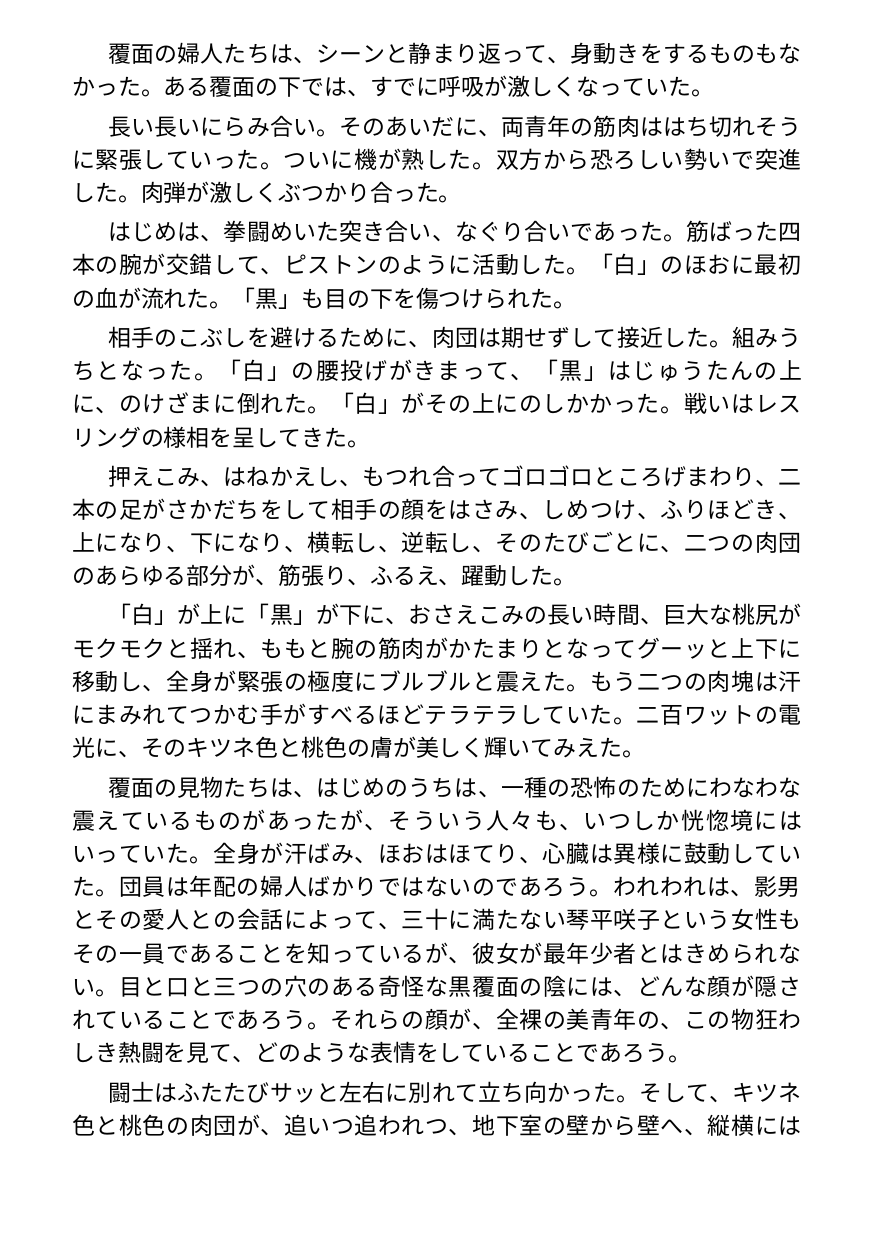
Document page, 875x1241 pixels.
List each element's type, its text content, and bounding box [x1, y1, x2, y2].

text 覆面の婦人たちは、シーンと静まり返って、身動きをするものもなかった。ある覆面の下では、すでに呼吸が激しくなっていた。 [72, 36, 802, 102]
text 「白」が上に「黒」が下に、おさえこみの長い時間、巨大な桃尻がモクモクと揺れ、ももと腕の筋肉がかたまりとなってグーッと上下に移動し、全身が緊張の極度にブルブルと震えた。もう二つの肉塊は汗にまみれてつかむ手がすべるほどテラテラしていた。二百ワットの電光に、そのキツネ色と桃色の膚が美しく輝いてみえた。 [72, 597, 802, 763]
text 覆面の見物たちは、はじめのうちは、一種の恐怖のためにわなわな震えているものがあったが、そういう人々も、いつしか恍惚境にはいっていた。全身が汗ばみ、ほおはほてり、心臓は異様に鼓動していた。団員は年配の婦人ばかりではないのであろう。われわれは、影男とその愛人との会話によって、三十に満たない琴平咲子という女性もその一員であることを知っているが、彼女が最年少者とはきめられない。目と口と三つの穴のある奇怪な黒覆面の陰には、どんな顔が隠されていることであろう。それらの顔が、全裸の美青年の、この物狂わしき熱闘を見て、どのような表情をしていることであろう。 [72, 769, 802, 1068]
text 闘士はふたたびサッと左右に別れて立ち向かった。そして、キツネ色と桃色の肉団が、追いつ追われつ、地下室の壁から壁へ、縦横には [72, 1074, 802, 1141]
text 長い長いにらみ合い。そのあいだに、両青年の筋肉ははち切れそうに緊張していった。ついに機が熟した。双方から恐ろしい勢いで突進した。肉弾が激しくぶつかり合った。 [72, 108, 802, 208]
text 押えこみ、はねかえし、もつれ合ってゴロゴロところげまわり、二本の足がさかだちをして相手の顔をはさみ、しめつけ、ふりほどき、上になり、下になり、横転し、逆転し、そのたびごとに、二つの肉団のあらゆる部分が、筋張り、ふるえ、躍動した。 [72, 458, 802, 591]
text はじめは、拳闘めいた突き合い、なぐり合いであった。筋ばった四本の腕が交錯して、ピストンのように活動した。「白」のほおに最初の血が流れた。「黒」も目の下を傷つけられた。 [72, 214, 802, 314]
text 相手のこぶしを避けるために、肉団は期せずして接近した。組みうちとなった。「白」の腰投げがきまって、「黒」はじゅうたんの上に、のけざまに倒れた。「白」がその上にのしかかった。戦いはレスリングの様相を呈してきた。 [72, 320, 802, 453]
